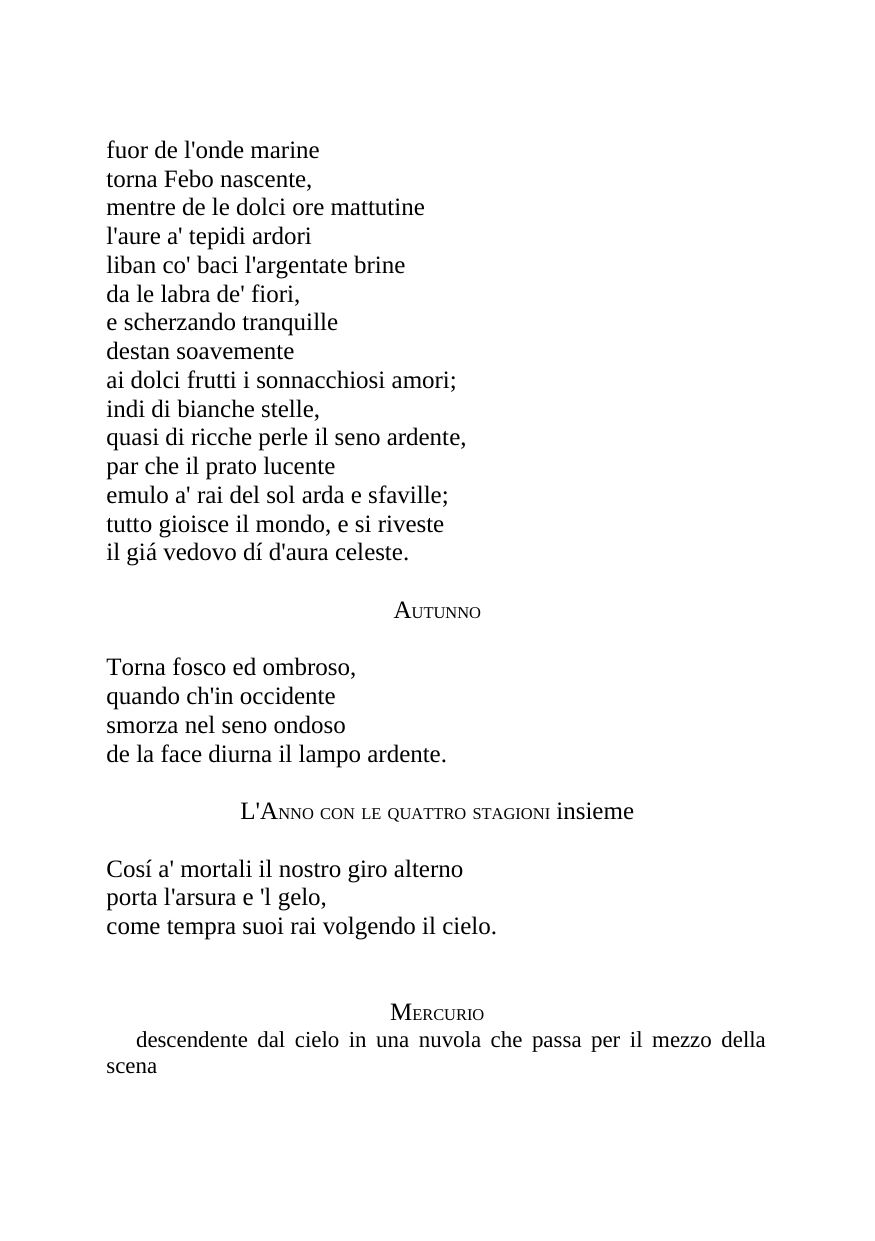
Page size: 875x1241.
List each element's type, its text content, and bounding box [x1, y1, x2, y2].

text tutto gioisce il mondo, e si riveste [106, 509, 768, 537]
text smorza nel seno ondoso [106, 710, 768, 739]
text emulo a' rai del sol arda e sfaville; [106, 480, 768, 509]
text L'Anno con le quattro stagioni insieme [106, 796, 768, 825]
text Autunno [106, 595, 768, 624]
text Cosí a' mortali il nostro giro alterno [106, 854, 768, 882]
text mentre de le dolci ore mattutine [106, 192, 768, 221]
text ai dolci frutti i sonnacchiosi amori; [106, 365, 768, 394]
text porta l'arsura e 'l gelo, [106, 882, 768, 911]
text liban co' baci l'argentate brine [106, 250, 768, 279]
text descendente dal cielo in una nuvola che passa per il mezzo della scena [106, 1026, 768, 1079]
text fuor de l'onde marine [106, 135, 768, 164]
text quando ch'in occidente [106, 681, 768, 710]
text par che il prato lucente [106, 451, 768, 480]
text l'aure a' tepidi ardori [106, 221, 768, 250]
text indi di bianche stelle, [106, 394, 768, 422]
text de la face diurna il lampo ardente. [106, 739, 768, 767]
text da le labra de' fiori, [106, 279, 768, 307]
text il giá vedovo dí d'aura celeste. [106, 537, 768, 566]
text torna Febo nascente, [106, 164, 768, 192]
text Torna fosco ed ombroso, [106, 652, 768, 681]
text Mercurio [106, 997, 768, 1026]
text quasi di ricche perle il seno ardente, [106, 422, 768, 451]
text destan soavemente [106, 336, 768, 365]
text come tempra suoi rai volgendo il cielo. [106, 911, 768, 940]
text e scherzando tranquille [106, 307, 768, 336]
